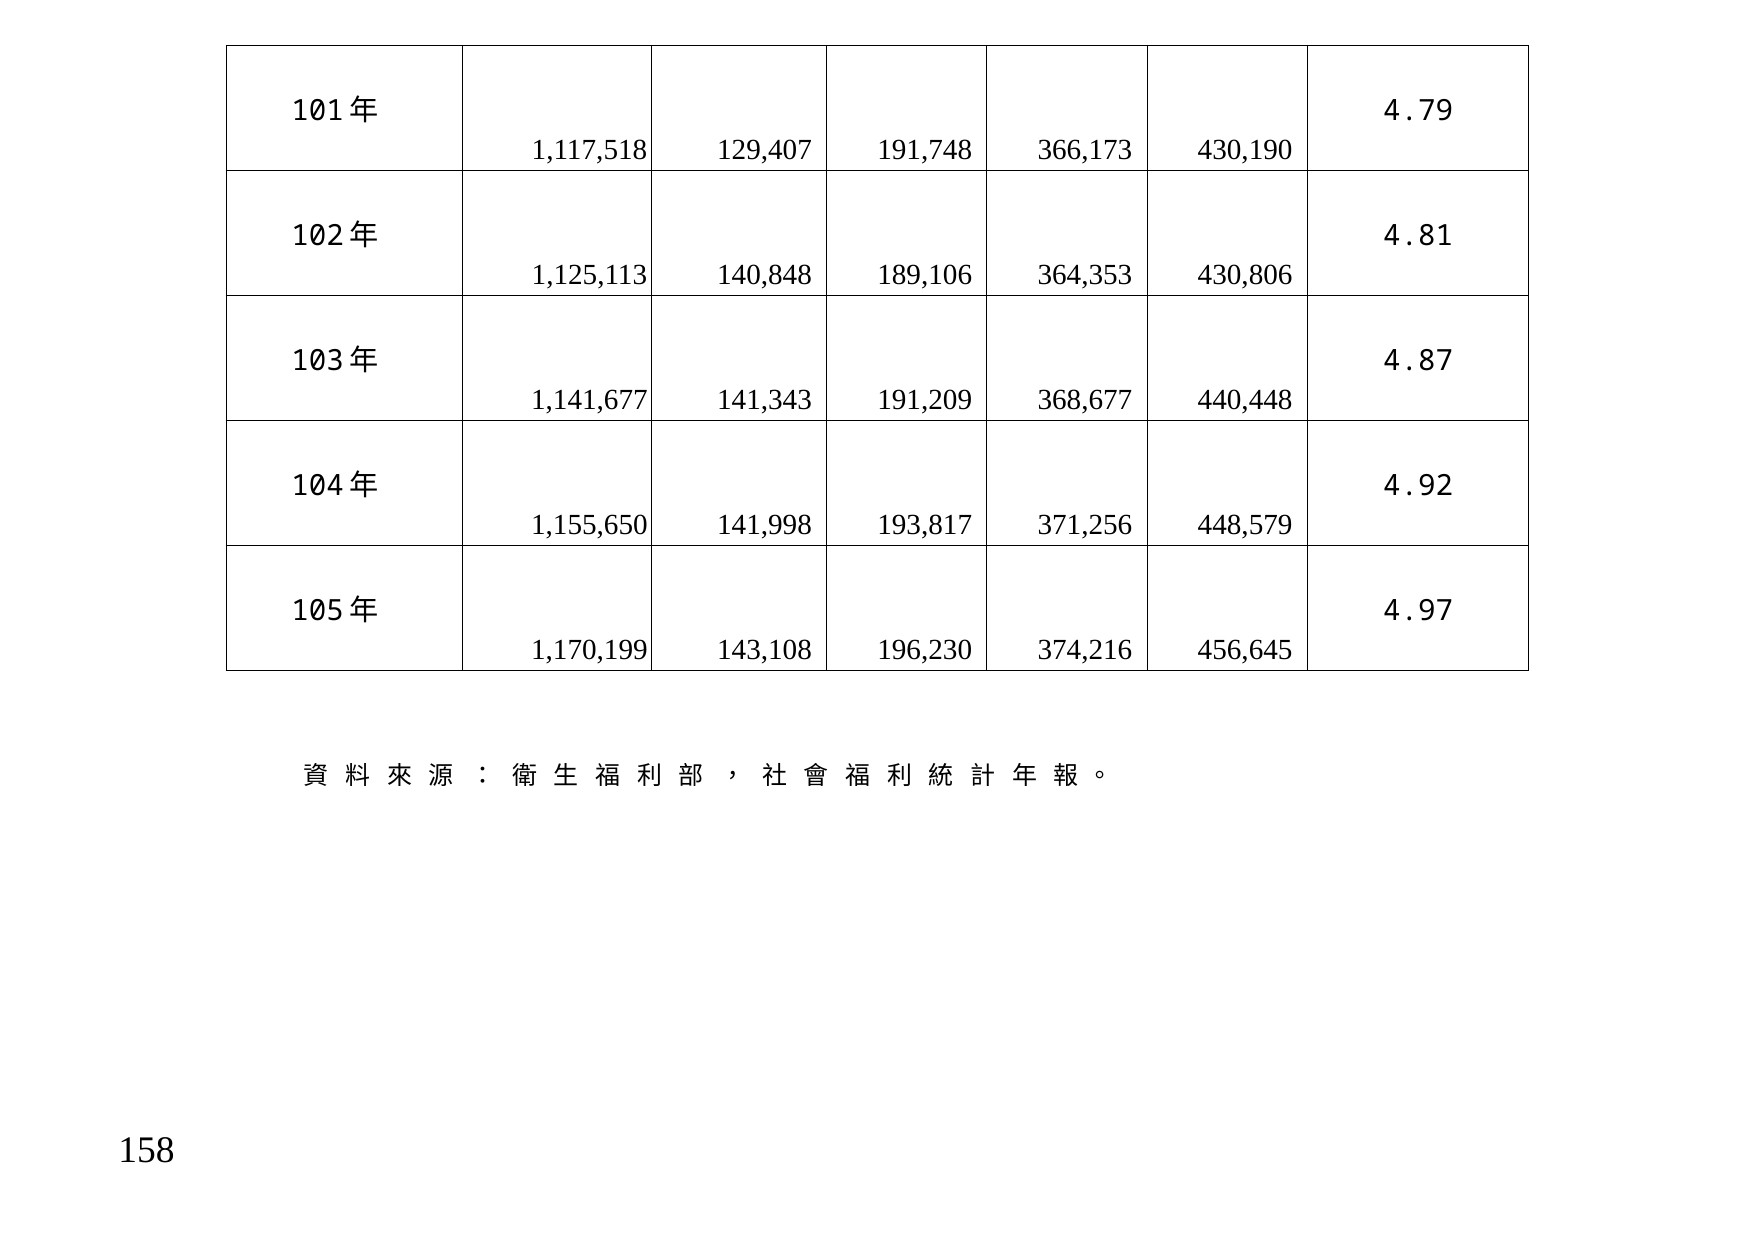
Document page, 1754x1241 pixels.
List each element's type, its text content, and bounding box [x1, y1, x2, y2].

table_cell 371,256 [987, 421, 1147, 545]
table_cell 141,343 [652, 296, 826, 420]
table_cell 440,448 [1148, 296, 1307, 420]
table_cell 193,817 [827, 421, 986, 545]
table_cell 1,141,677 [463, 296, 651, 420]
table_cell 4.97 [1308, 546, 1528, 670]
table_cell 368,677 [987, 296, 1147, 420]
table_cell 430,806 [1148, 171, 1307, 295]
table_cell 129,407 [652, 46, 826, 170]
table_cell 374,216 [987, 546, 1147, 670]
table_cell 4.87 [1308, 296, 1528, 420]
table_cell 364,353 [987, 171, 1147, 295]
table_cell 105年 [227, 546, 462, 670]
table_cell 1,170,199 [463, 546, 651, 670]
table_cell 456,645 [1148, 546, 1307, 670]
table_cell 141,998 [652, 421, 826, 545]
table_cell 104年 [227, 421, 462, 545]
table_cell 448,579 [1148, 421, 1307, 545]
table_cell 366,173 [987, 46, 1147, 170]
table_cell 1,155,650 [463, 421, 651, 545]
table_cell 143,108 [652, 546, 826, 670]
table_cell 102年 [227, 171, 462, 295]
table_cell 191,748 [827, 46, 986, 170]
table_cell 430,190 [1148, 46, 1307, 170]
table_cell 4.79 [1308, 46, 1528, 170]
table_cell 103年 [227, 296, 462, 420]
table_cell 196,230 [827, 546, 986, 670]
table_cell 1,125,113 [463, 171, 651, 295]
table_cell 191,209 [827, 296, 986, 420]
table_cell 1,117,518 [463, 46, 651, 170]
table_cell 4.81 [1308, 171, 1528, 295]
table_cell 4.92 [1308, 421, 1528, 545]
table_cell 140,848 [652, 171, 826, 295]
text 資料來源：衛生福利部，社會福利統計年報。 [173, 732, 1628, 795]
table_cell 189,106 [827, 171, 986, 295]
table_cell 101年 [227, 46, 462, 170]
